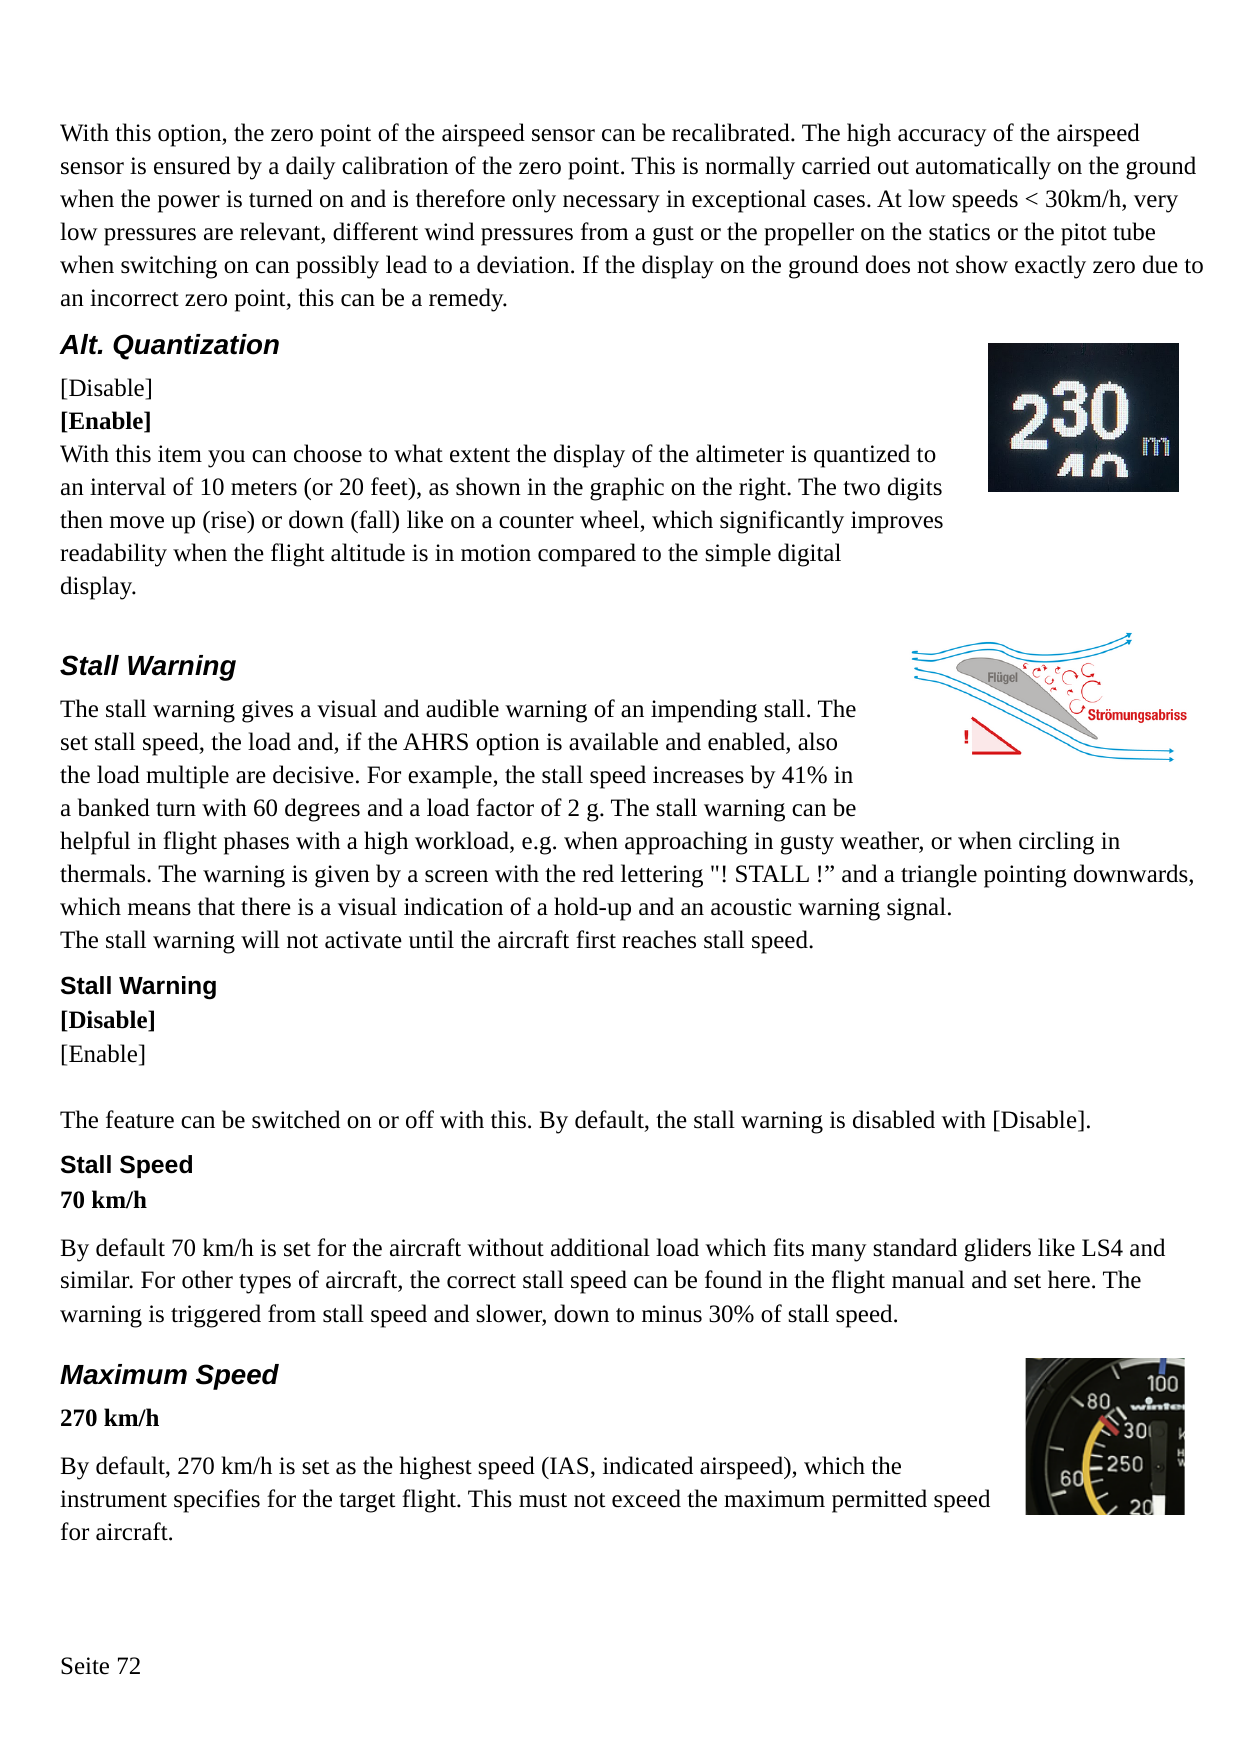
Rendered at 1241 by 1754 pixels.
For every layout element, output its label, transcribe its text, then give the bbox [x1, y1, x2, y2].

text [1179, 406, 1207, 435]
text [Disable] [60, 1006, 1207, 1034]
subtitle Stall Warning [60, 971, 1207, 999]
subtitle Alt. Quantization [60, 329, 1207, 361]
text [1185, 1403, 1207, 1432]
text With this item you can choose to what extent the display of the altimeter is quantized to an interval of 10 meters (or 20 feet), as shown in the graphic on the right. The two digits then move up (rise) or down (fall) like on a counter wheel, which significantly improves readability when the flight altitude is in motion compared to the simple digital display. [60, 439, 1207, 600]
subtitle [1185, 1359, 1207, 1391]
text [Enable] [60, 1039, 1207, 1067]
subtitle Maximum Speed [60, 1359, 1025, 1391]
subtitle Stall Warning [60, 650, 902, 682]
text [Disable] [60, 373, 988, 402]
text By default, 270 km/h is set as the highest speed (IAS, indicated airspeed), which the instrument specifies for the target flight. This must not exceed the maximum permitted speed for aircraft. [60, 1451, 1207, 1546]
text 70 km/h [60, 1185, 1207, 1214]
text By default 70 km/h is set for the aircraft without additional load which fits many standard gliders like LS4 and similar. For other types of aircraft, the correct stall speed can be found in the flight manual and set here. The warning is triggered from stall speed and slower, down to minus 30% of stall speed. [60, 1233, 1207, 1327]
text The stall warning gives a visual and audible warning of an impending stall. The set stall speed, the load and, if the AHRS option is available and enabled, also the load multiple are decisive. For example, the stall speed increases by 41% in a banked turn with 60 degrees and a load factor of 2 g. The stall warning can be helpful in flight phases with a high workload, e.g. when approaching in gusty weather, or when circling in thermals. The warning is given by a screen with the red lettering "! STALL !” and a triangle pointing downwards, which means that there is a visual indication of a hold-up and an acoustic warning signal. The stall warning will not activate until the aircraft first reaches stall speed. [60, 694, 1207, 954]
text [1179, 373, 1207, 402]
text With this option, the zero point of the airspeed sensor can be recalibrated. The high accuracy of the airspeed sensor is ensured by a daily calibration of the zero point. This is normally carried out automatically on the ground when the power is turned on and is therefore only necessary in exceptional cases. At low speeds < 30km/h, very low pressures are relevant, different wind pressures from a gust or the propeller on the statics or the pitot tube when switching on can possibly lead to a deviation. If the display on the ground does not show exactly zero due to an incorrect zero point, this can be a remedy. [60, 118, 1207, 312]
picture [902, 602, 1202, 780]
subtitle Stall Speed [60, 1150, 1207, 1179]
picture [1025, 1358, 1185, 1515]
text 270 km/h [60, 1403, 1025, 1432]
picture [988, 343, 1179, 492]
text The feature can be switched on or off with this. By default, the stall warning is disabled with [Disable]. [60, 1105, 1207, 1133]
text [Enable] [60, 406, 988, 435]
